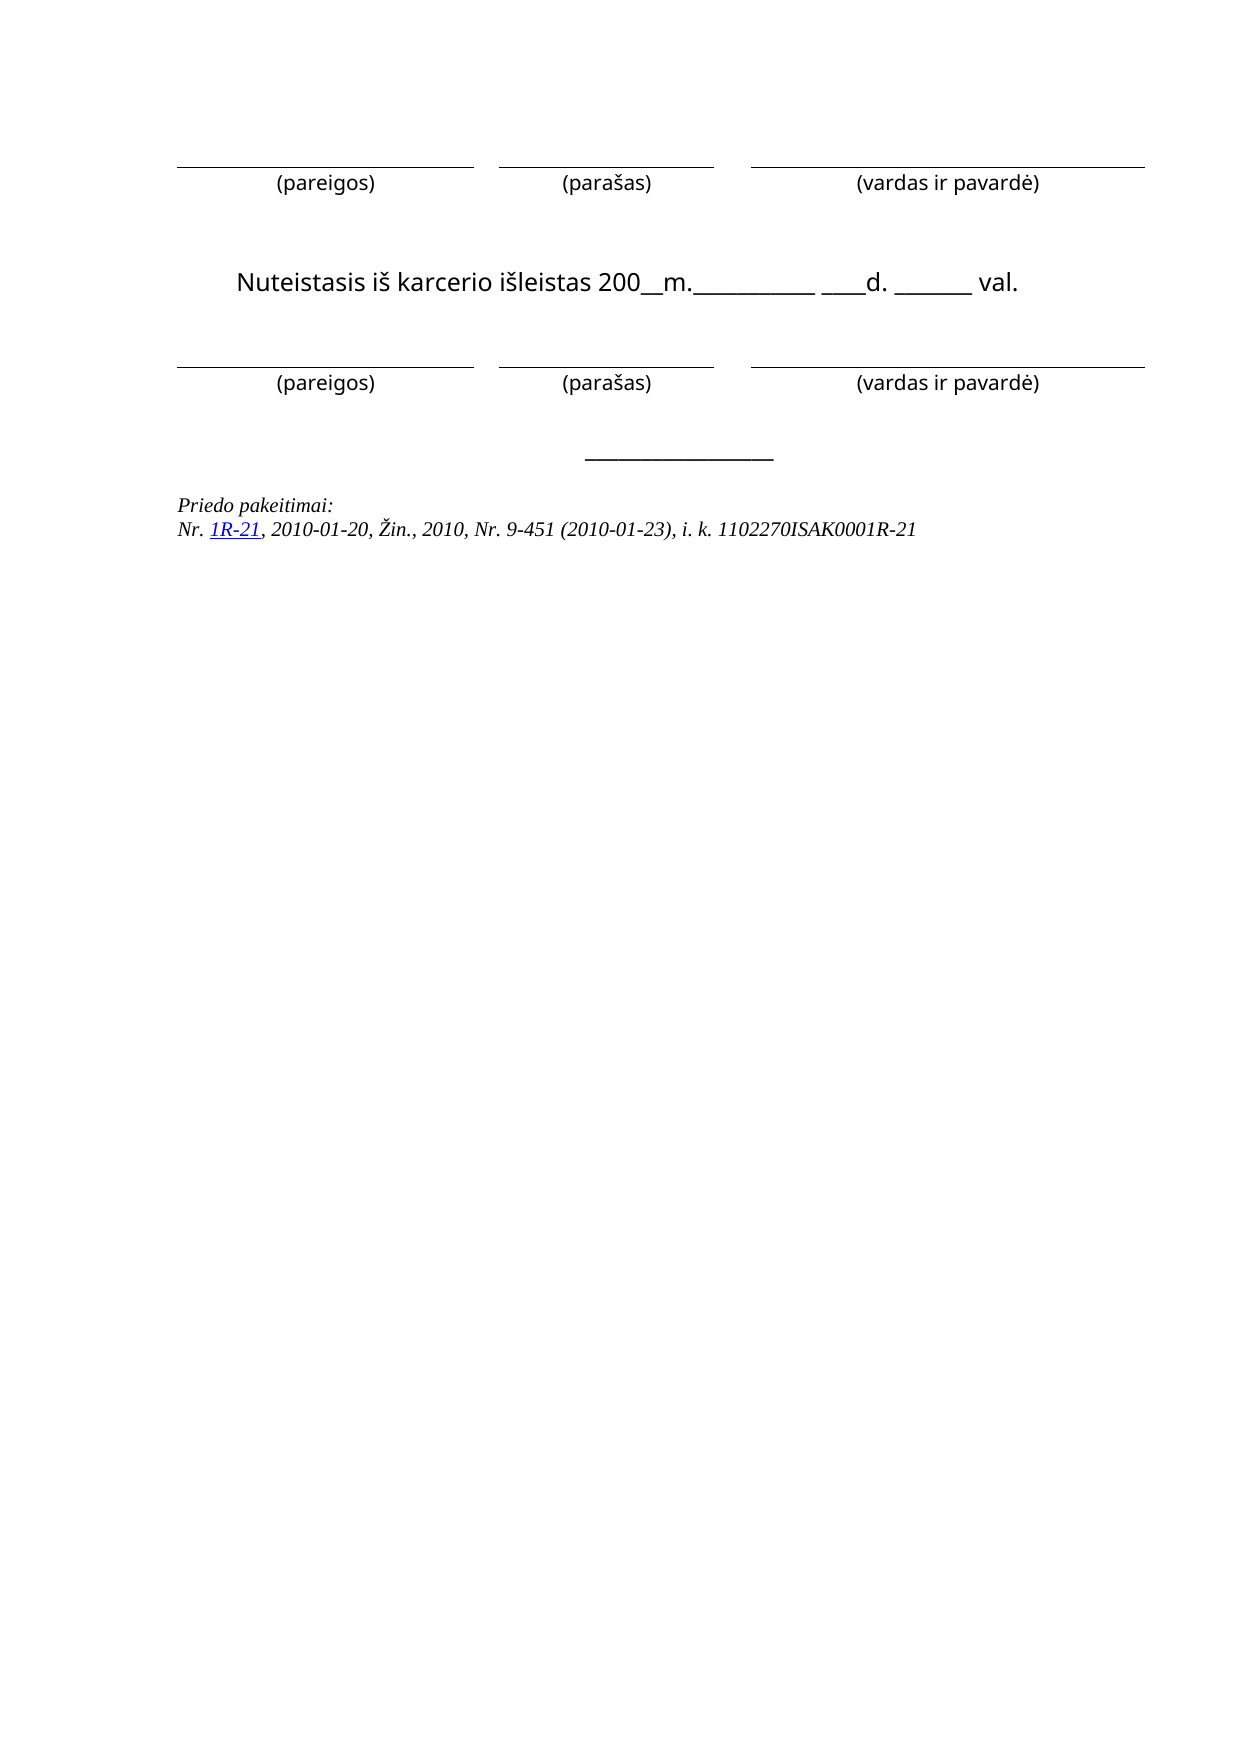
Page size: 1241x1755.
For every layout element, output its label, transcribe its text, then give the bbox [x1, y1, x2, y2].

text Nuteistasis iš karcerio išleistas 200__m.___________ ____d. _______ val. [177, 264, 1181, 299]
table_header (vardas ir pavardė) [751, 368, 1145, 396]
table_header (parašas) [499, 368, 714, 396]
text _________________ [177, 430, 1181, 464]
table_header [714, 167, 751, 196]
table_header (pareigos) [177, 368, 474, 396]
table_header (vardas ir pavardė) [751, 168, 1145, 196]
table_header [474, 367, 499, 396]
table_header (pareigos) [177, 168, 474, 196]
text Priedo pakeitimai: [177, 493, 1181, 517]
table_header [714, 367, 751, 396]
table_header (parašas) [499, 168, 714, 196]
text Nr. 1R-21, 2010-01-20, Žin., 2010, Nr. 9-451 (2010-01-23), i. k. 1102270ISAK0001R-21 [177, 517, 1181, 541]
table_header [474, 167, 499, 196]
